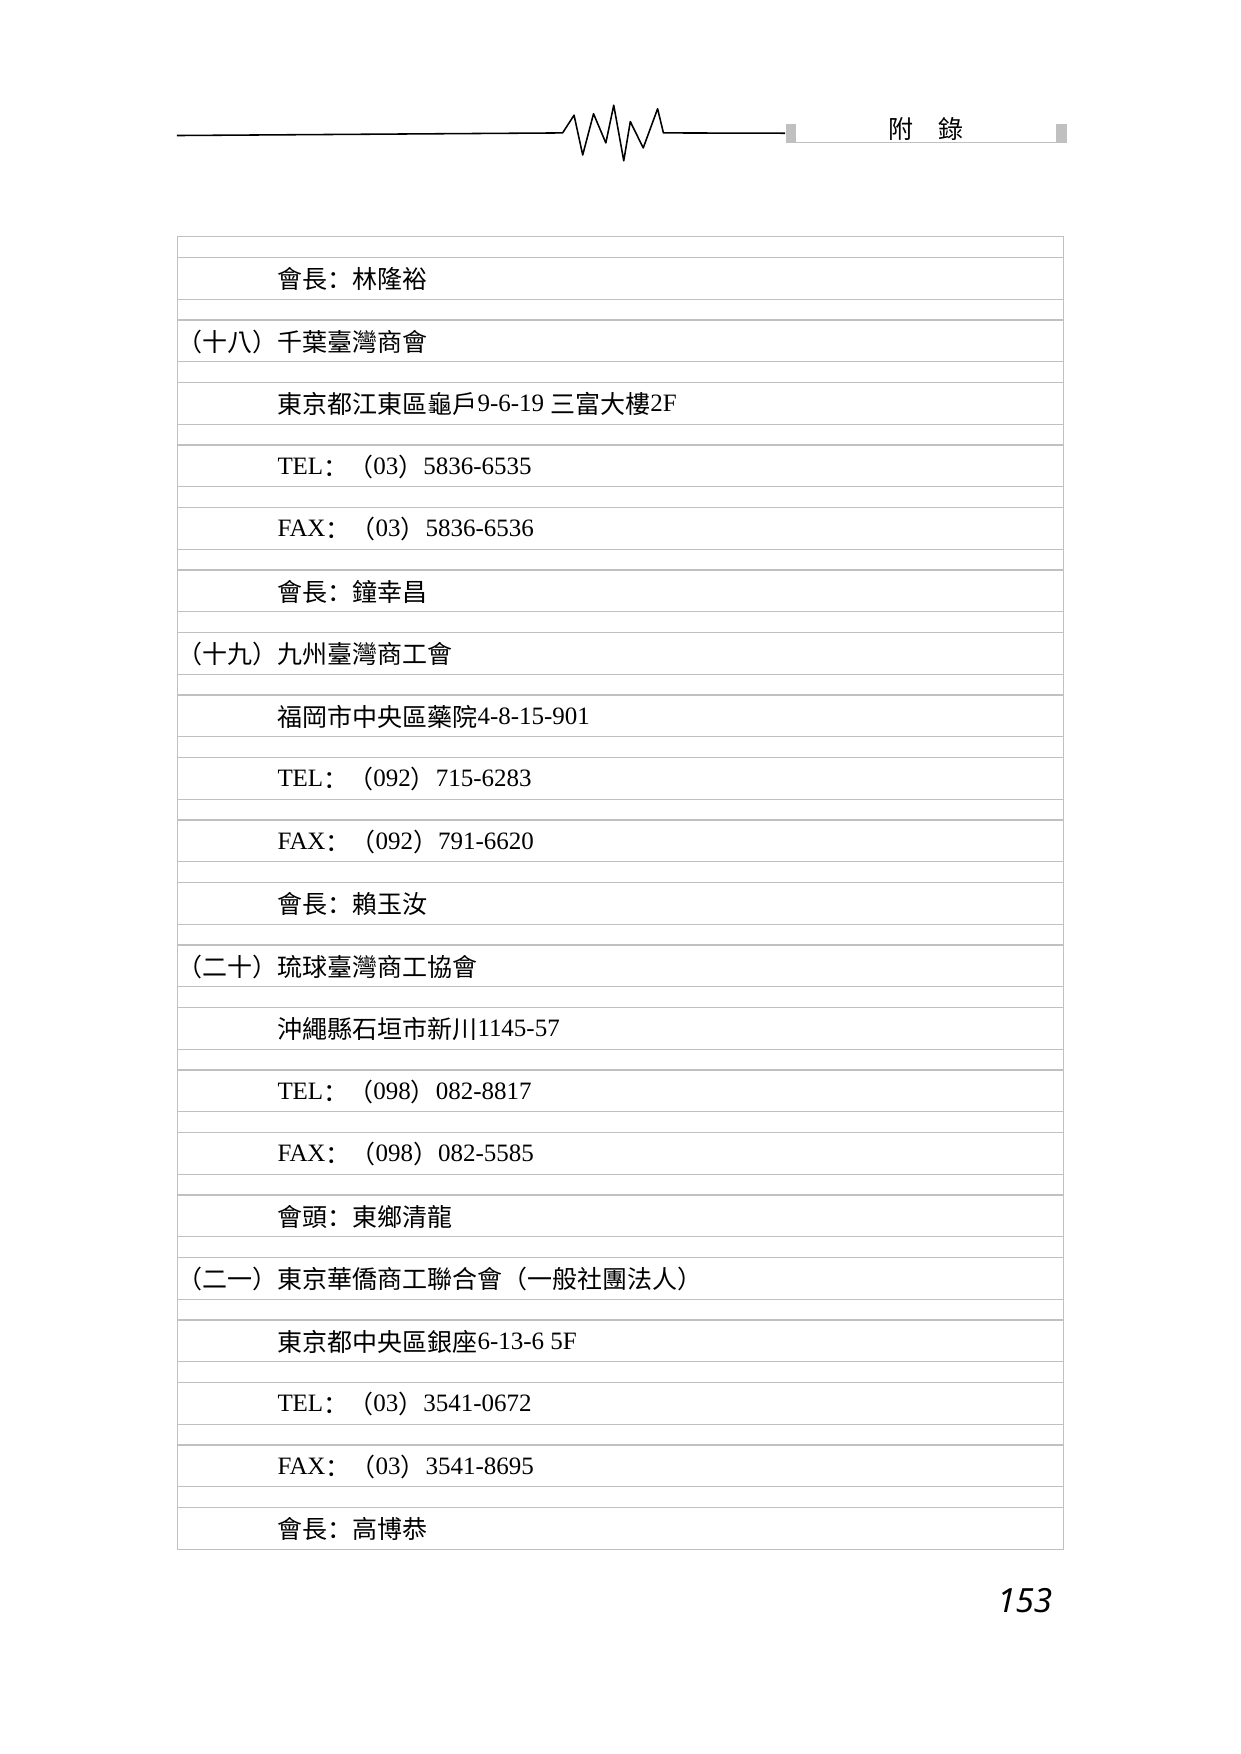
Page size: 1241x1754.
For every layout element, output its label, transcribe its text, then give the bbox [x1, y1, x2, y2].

text （二十）琉球臺灣商工協會 [178, 946, 1063, 986]
text [277, 800, 1063, 819]
text TEL：（092）715-6283 [277, 758, 1063, 799]
text 福岡市中央區藥院4-8-15-901 [277, 696, 1063, 736]
text [178, 925, 1063, 944]
text [277, 737, 1063, 757]
text [178, 1237, 1063, 1257]
text [277, 1425, 1063, 1444]
text 東京都江東區龜戶9-6-19 三富大樓2F [277, 383, 1063, 424]
text FAX：（03）3541-8695 [277, 1446, 1063, 1486]
text [277, 1175, 1063, 1194]
text [277, 1487, 1063, 1507]
text [277, 237, 1063, 257]
text [277, 1362, 1063, 1382]
text [277, 987, 1063, 1007]
text [277, 550, 1063, 569]
text 東京都中央區銀座6-13-6 5F [277, 1321, 1063, 1361]
text FAX：（092）791-6620 [277, 821, 1063, 861]
text 沖繩縣石垣市新川1145-57 [277, 1008, 1063, 1049]
text TEL：（03）5836-6535 [277, 446, 1063, 486]
text [277, 1300, 1063, 1319]
text TEL：（098）082-8817 [277, 1071, 1063, 1111]
text [277, 487, 1063, 507]
text （二一）東京華僑商工聯合會（一般社團法人） [178, 1258, 1063, 1299]
text [277, 1050, 1063, 1069]
text 會長：鐘幸昌 [277, 571, 1063, 611]
text （十九）九州臺灣商工會 [178, 633, 1063, 674]
text [178, 612, 1063, 632]
text [277, 362, 1063, 382]
text （十八）千葉臺灣商會 [178, 321, 1063, 361]
text 會長：林隆裕 [277, 258, 1063, 299]
text 會長：賴玉汝 [277, 883, 1063, 924]
text [277, 675, 1063, 694]
text 會頭：東鄉清龍 [277, 1196, 1063, 1236]
text FAX：（098）082-5585 [277, 1133, 1063, 1174]
text [277, 862, 1063, 882]
text [178, 300, 1063, 319]
text FAX：（03）5836-6536 [277, 508, 1063, 549]
text [277, 425, 1063, 444]
text TEL：（03）3541-0672 [277, 1383, 1063, 1424]
text 會長：高博恭 [277, 1508, 1063, 1549]
text [277, 1112, 1063, 1132]
